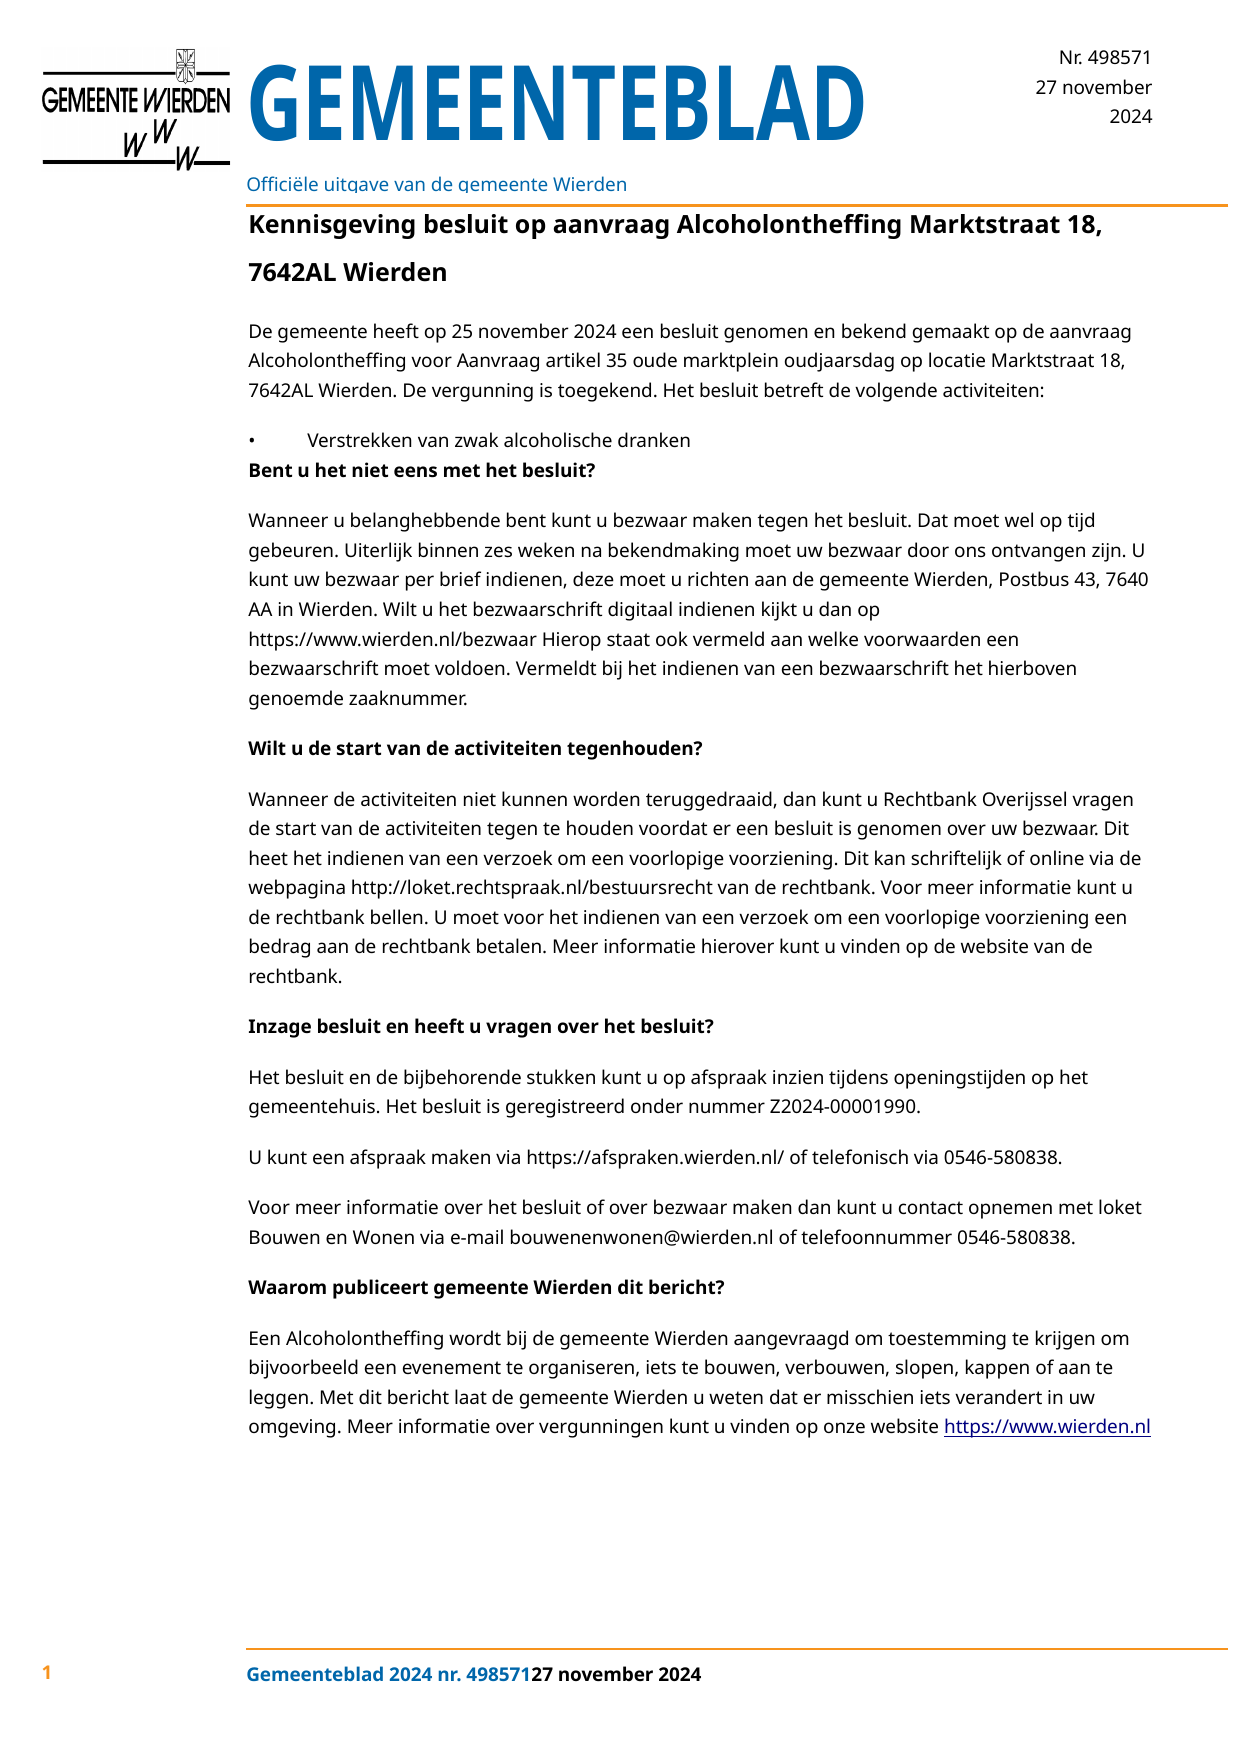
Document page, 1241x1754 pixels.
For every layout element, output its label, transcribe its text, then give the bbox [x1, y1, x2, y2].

text Waarom publiceert gemeente Wierden dit bericht? [248, 1274, 1152, 1300]
text Het besluit en de bijbehorende stukken kunt u op afspraak inzien tijdens openingstijden op het gemeentehuis. Het besluit is geregistreerd onder nummer Z2024-00001990. [248, 1064, 1152, 1119]
picture [41, 47, 231, 172]
text Wanneer de activiteiten niet kunnen worden teruggedraaid, dan kunt u Rechtbank Overijssel vragen de start van de activiteiten tegen te houden voordat er een besluit is genomen over uw bezwaar. Dit heet het indienen van een verzoek om een voorlopige voorziening. Dit kan schriftelijk of online via de webpagina http://loket.rechtspraak.nl/bestuursrecht van de rechtbank. Voor meer informatie kunt u de rechtbank bellen. U moet voor het indienen van een verzoek om een voorlopige voorziening een bedrag aan de rechtbank betalen. Meer informatie hierover kunt u vinden op de website van de rechtbank. [248, 786, 1152, 989]
text U kunt een afspraak maken via https://afspraken.wierden.nl/ of telefonisch via 0546-580838. [248, 1144, 1152, 1170]
text Bent u het niet eens met het besluit? [248, 457, 1152, 483]
text Een Alcoholontheffing wordt bij de gemeente Wierden aangevraagd om toestemming te krijgen om bijvoorbeeld een evenement te organiseren, iets te bouwen, verbouwen, slopen, kappen of aan te leggen. Met dit bericht laat de gemeente Wierden u weten dat er misschien iets verandert in uw omgeving. Meer informatie over vergunningen kunt u vinden op onze website https://www.wierden.nl [248, 1325, 1152, 1439]
text Voor meer informatie over het besluit of over bezwaar maken dan kunt u contact opnemen met loket Bouwen en Wonen via e-mail bouwenenwonen@wierden.nl of telefoonnummer 0546-580838. [248, 1194, 1152, 1250]
list Verstrekken van zwak alcoholische dranken [248, 427, 1152, 453]
text Wilt u de start van de activiteiten tegenhouden? [248, 735, 1152, 761]
text De gemeente heeft op 25 november 2024 een besluit genomen en bekend gemaakt op de aanvraag Alcoholontheffing voor Aanvraag artikel 35 oude marktplein oudjaarsdag op locatie Marktstraat 18, 7642AL Wierden. De vergunning is toegekend. Het besluit betreft de volgende activiteiten: [248, 318, 1152, 403]
text Inzage besluit en heeft u vragen over het besluit? [248, 1014, 1152, 1039]
text Wanneer u belanghebbende bent kunt u bezwaar maken tegen het besluit. Dat moet wel op tijd gebeuren. Uiterlijk binnen zes weken na bekendmaking moet uw bezwaar door ons ontvangen zijn. U kunt uw bezwaar per brief indienen, deze moet u richten aan de gemeente Wierden, Postbus 43, 7640 AA in Wierden. Wilt u het bezwaarschrift digitaal indienen kijkt u dan op https://www.wierden.nl/bezwaar Hierop staat ook vermeld aan welke voorwaarden een bezwaarschrift moet voldoen. Vermeldt bij het indienen van een bezwaarschrift het hierboven genoemde zaaknummer. [248, 507, 1152, 711]
text Kennisgeving besluit op aanvraag Alcoholontheffing Marktstraat 18, 7642AL Wierden [248, 207, 1152, 288]
